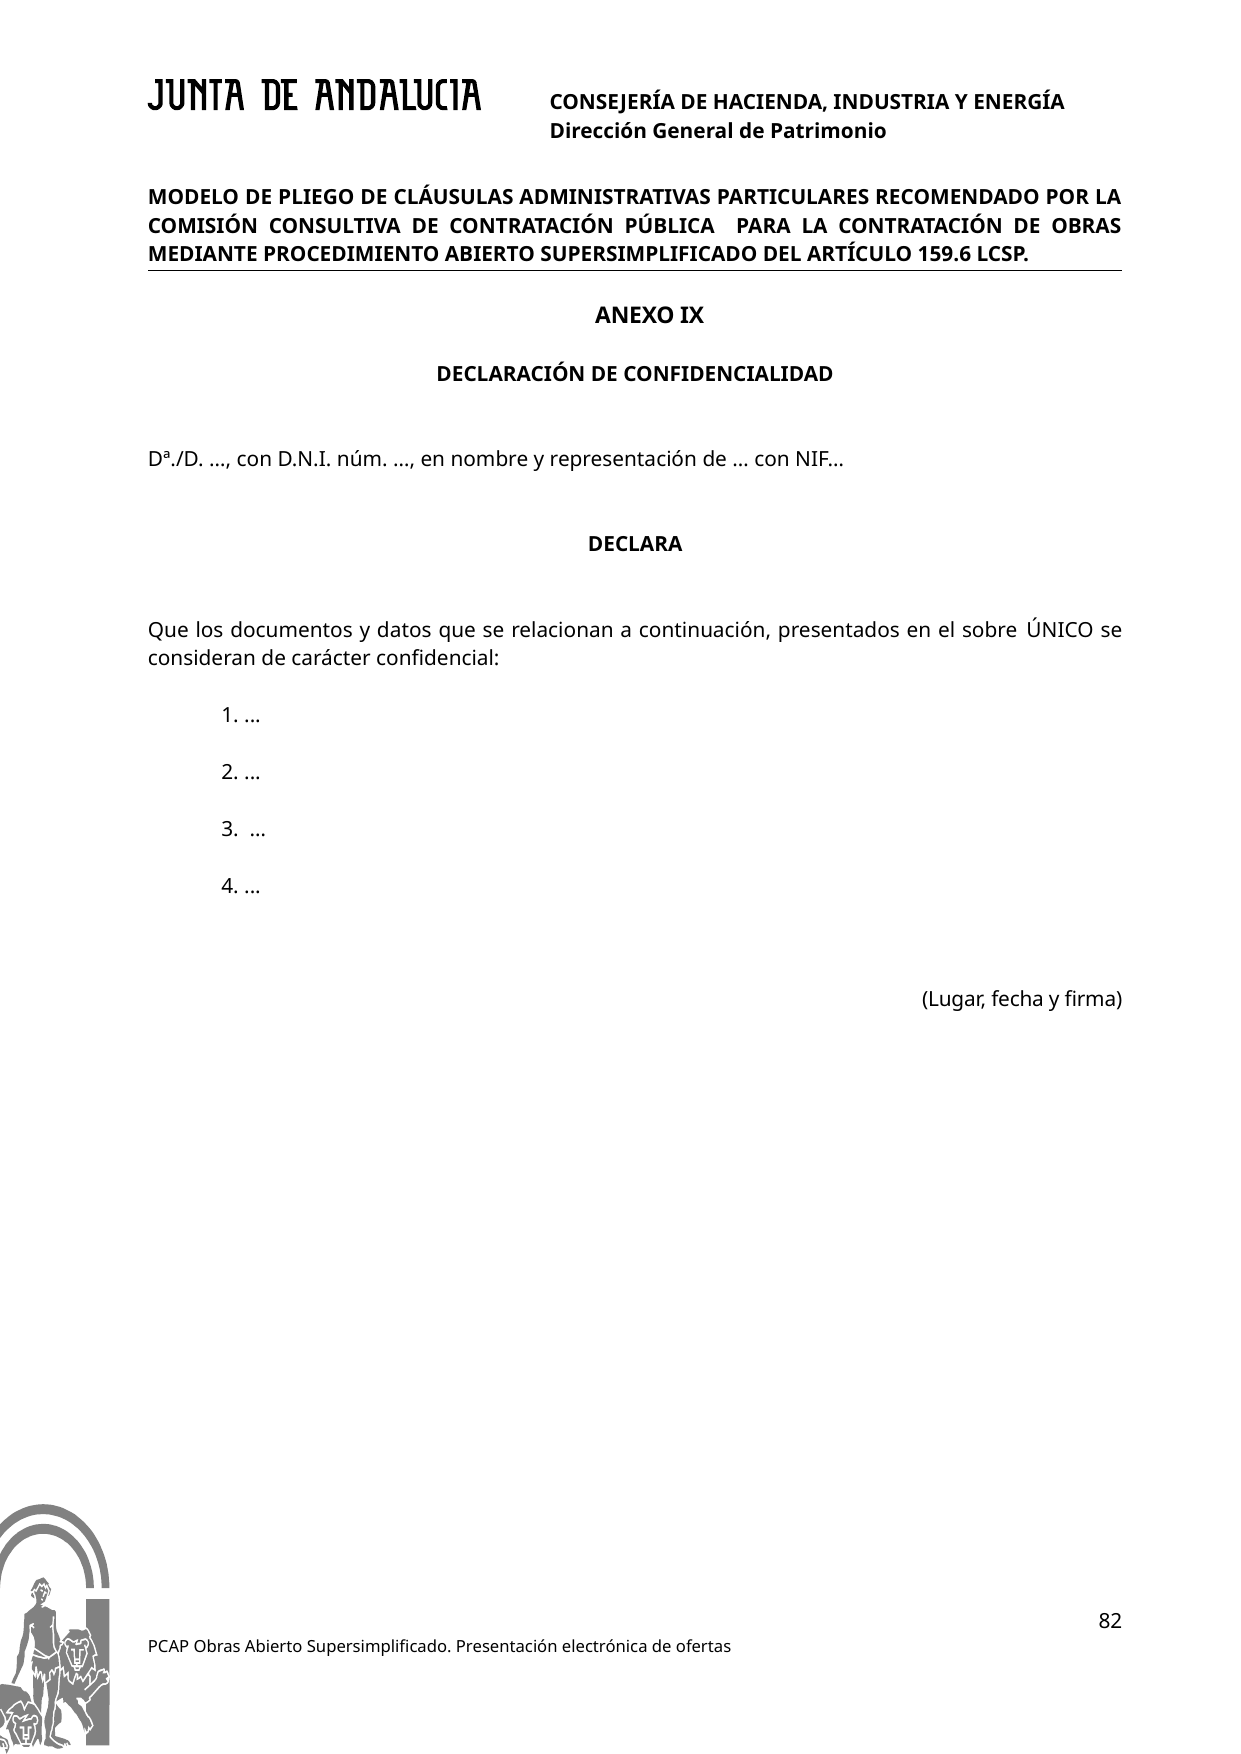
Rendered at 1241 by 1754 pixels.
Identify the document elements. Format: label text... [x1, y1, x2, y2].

text Dª./D. …, con D.N.I. núm. …, en nombre y representación de … con NIF… [148, 444, 1122, 473]
text 2. ... [221, 757, 1122, 786]
text ANEXO IX [177, 299, 1122, 331]
text 4. ... [221, 871, 1122, 899]
text MODELO DE PLIEGO DE CLÁUSULAS ADMINISTRATIVAS PARTICULARES RECOMENDADO POR LA COMISIÓN CONSULTIVA DE CONTRATACIÓN PÚBLICA PARA LA CONTRATACIÓN DE OBRAS MEDIANTE PROCEDIMIENTO ABIERTO SUPERSIMPLIFICADO DEL ARTÍCULO 159.6 LCSP. [148, 182, 1122, 270]
text 1. ... [221, 700, 1122, 729]
text 3. … [221, 814, 1122, 842]
subtitle DECLARACIÓN DE CONFIDENCIALIDAD [148, 359, 1122, 387]
text DECLARA [148, 529, 1122, 558]
text (Lugar, fecha y firma) [811, 984, 1122, 1013]
text Que los documentos y datos que se relacionan a continuación, presentados en el sobre ÚNICO se consideran de carácter confidencial: [148, 615, 1122, 672]
